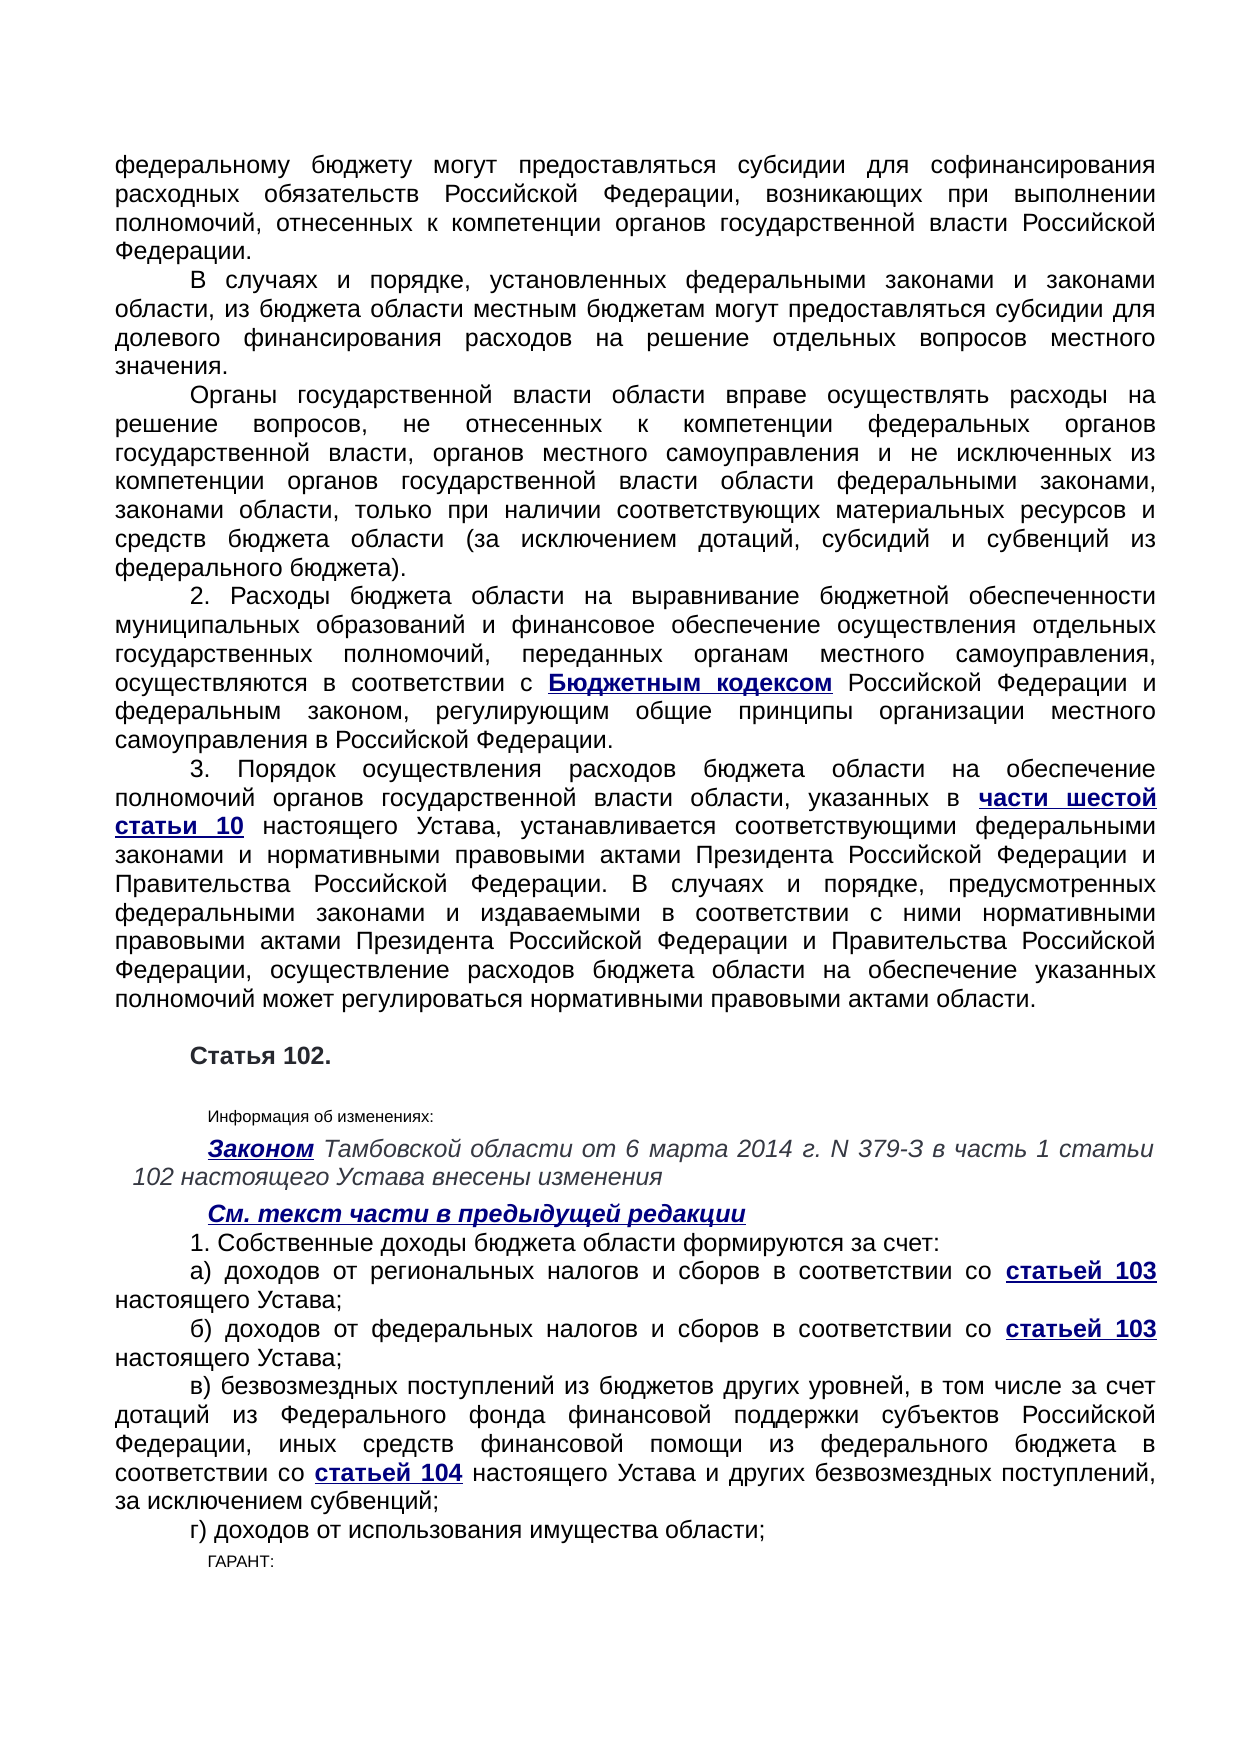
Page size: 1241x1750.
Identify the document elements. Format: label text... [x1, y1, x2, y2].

text ГАРАНТ: [132, 1552, 1157, 1571]
text в) безвозмездных поступлений из бюджетов других уровней, в том числе за счет дотаций из Федерального фонда финансовой поддержки субъектов Российской Федерации, иных средств финансовой помощи из федерального бюджета в соответствии со статьей 104 настоящего Устава и других безвозмездных поступлений, за исключением субвенций; [114, 1371, 1157, 1515]
text Информация об изменениях: [132, 1107, 1157, 1126]
text 2. Расходы бюджета области на выравнивание бюджетной обеспеченности муниципальных образований и финансовое обеспечение осуществления отдельных государственных полномочий, переданных органам местного самоуправления, осуществляются в соответствии с Бюджетным кодексом Российской Федерации и федеральным законом, регулирующим общие принципы организации местного самоуправления в Российской Федерации. [114, 581, 1157, 754]
text г) доходов от использования имущества области; [114, 1515, 1157, 1544]
text а) доходов от региональных налогов и сборов в соответствии со статьей 103 настоящего Устава; [114, 1256, 1157, 1314]
text 3. Порядок осуществления расходов бюджета области на обеспечение полномочий органов государственной власти области, указанных в части шестой статьи 10 настоящего Устава, устанавливается соответствующими федеральными законами и нормативными правовыми актами Президента Российской Федерации и Правительства Российской Федерации. В случаях и порядке, предусмотренных федеральными законами и издаваемыми в соответствии с ними нормативными правовыми актами Президента Российской Федерации и Правительства Российской Федерации, осуществление расходов бюджета области на обеспечение указанных полномочий может регулироваться нормативными правовыми актами области. [114, 754, 1157, 1012]
text См. текст части в предыдущей редакции [132, 1199, 1157, 1228]
text федеральному бюджету могут предоставляться субсидии для софинансирования расходных обязательств Российской Федерации, возникающих при выполнении полномочий, отнесенных к компетенции органов государственной власти Российской Федерации. [114, 150, 1157, 265]
text б) доходов от федеральных налогов и сборов в соответствии со статьей 103 настоящего Устава; [114, 1314, 1157, 1371]
text 1. Собственные доходы бюджета области формируются за счет: [114, 1228, 1157, 1256]
text В случаях и порядке, установленных федеральными законами и законами области, из бюджета области местным бюджетам могут предоставляться субсидии для долевого финансирования расходов на решение отдельных вопросов местного значения. [114, 265, 1157, 380]
text Статья 102. [189, 1041, 1157, 1070]
text Законом Тамбовской области от 6 марта 2014 г. N 379-З в часть 1 статьи 102 настоящего Устава внесены изменения [132, 1133, 1157, 1191]
text Органы государственной власти области вправе осуществлять расходы на решение вопросов, не отнесенных к компетенции федеральных органов государственной власти, органов местного самоуправления и не исключенных из компетенции органов государственной власти области федеральными законами, законами области, только при наличии соответствующих материальных ресурсов и средств бюджета области (за исключением дотаций, субсидий и субвенций из федерального бюджета). [114, 380, 1157, 581]
